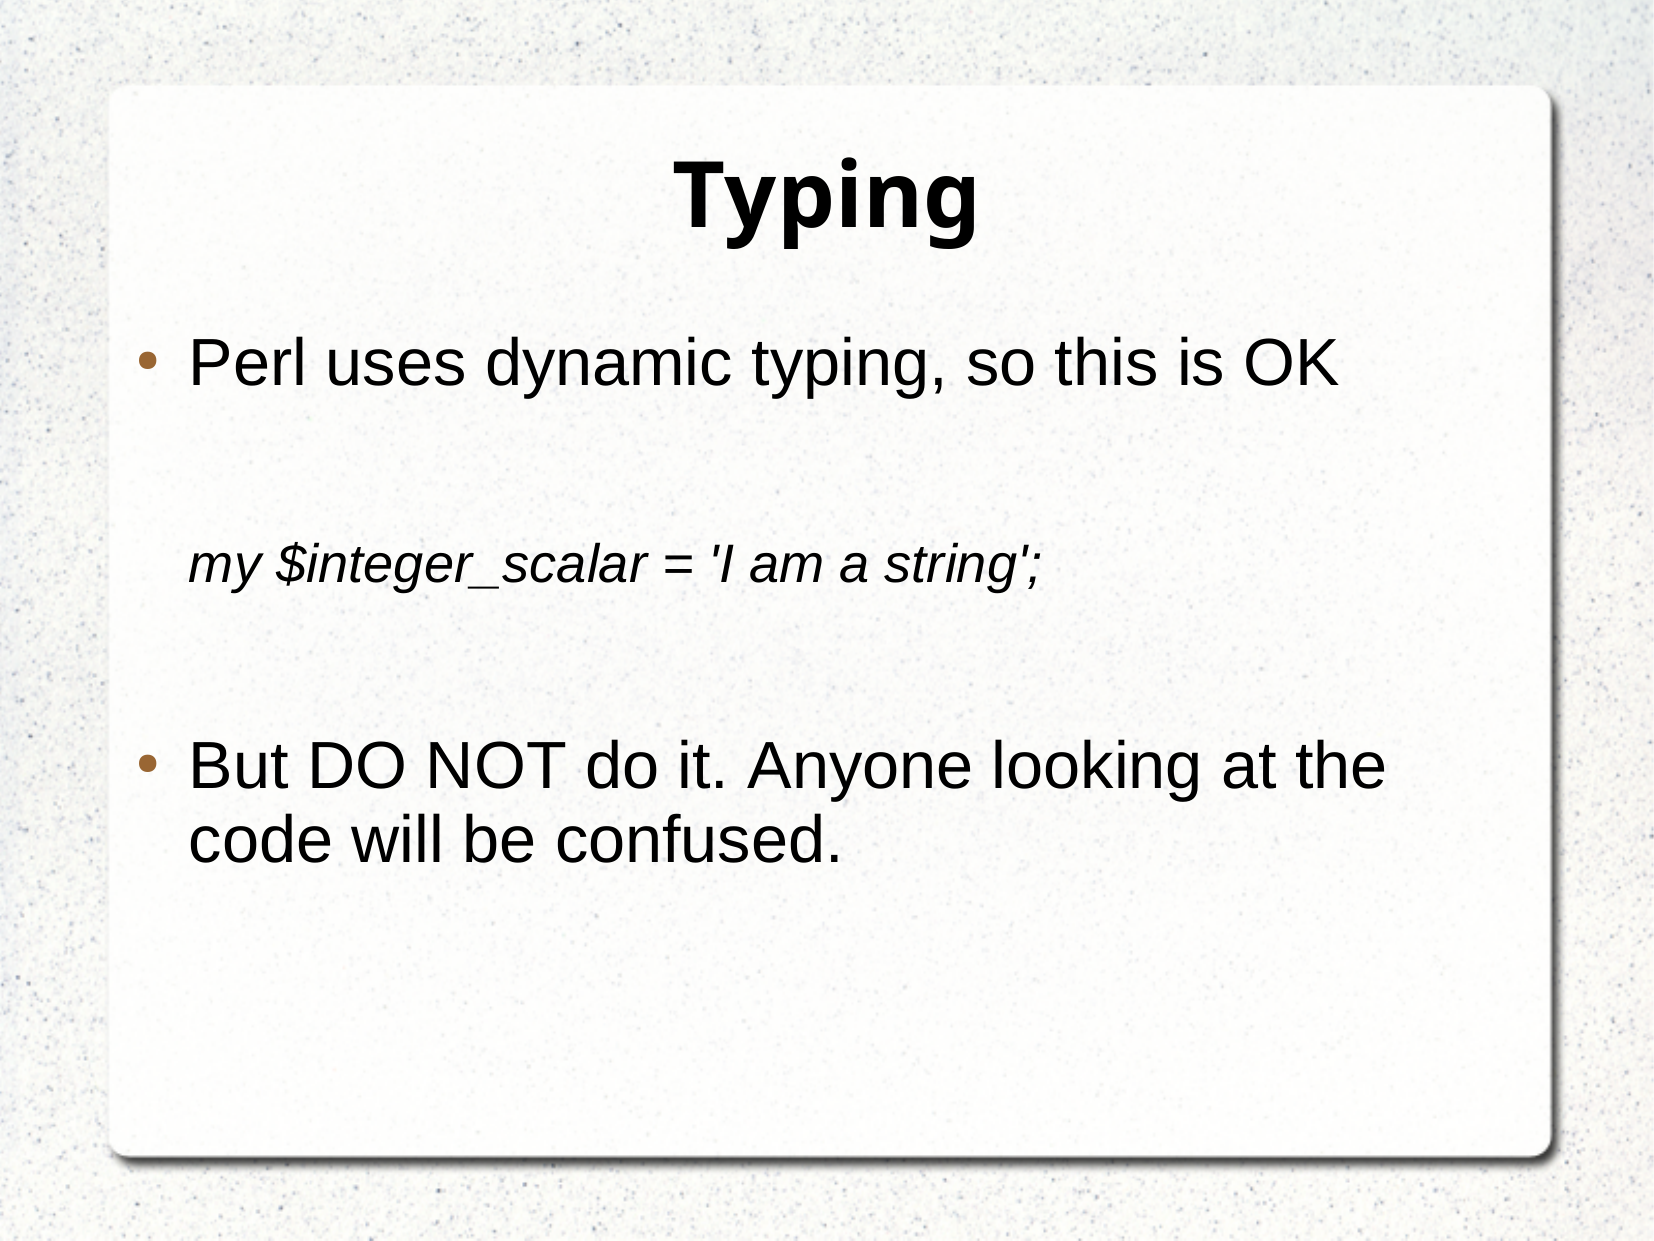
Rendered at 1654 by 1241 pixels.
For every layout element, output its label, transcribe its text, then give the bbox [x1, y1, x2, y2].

list Perl uses dynamic typing, so this is OK my $integer_scalar = 'I am a string'; But DO NOT do it. Anyone looking at the code will be confused. [118, 324, 1506, 1063]
title Typing [118, 88, 1536, 296]
picture [0, 0, 1654, 1241]
